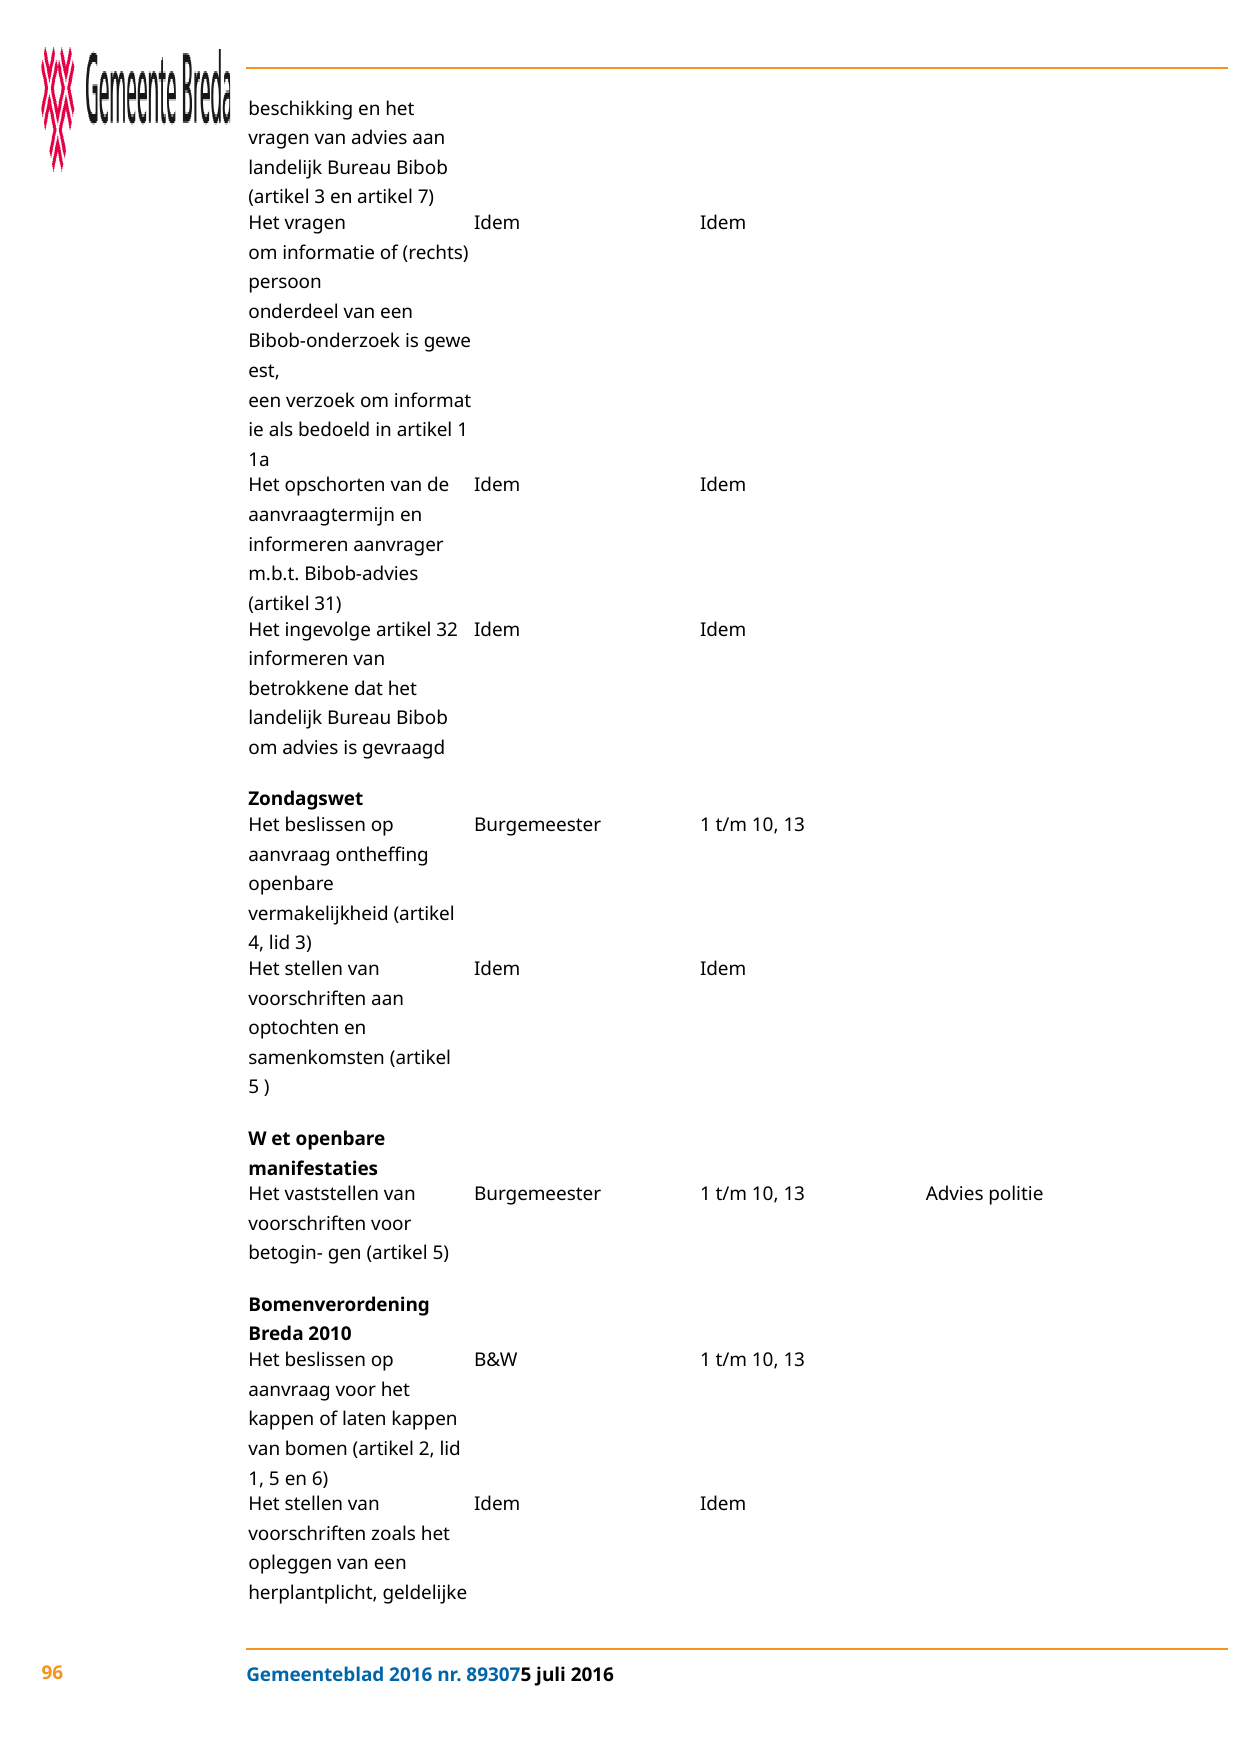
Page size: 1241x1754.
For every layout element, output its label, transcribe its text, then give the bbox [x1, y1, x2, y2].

table_cell Het vaststellen van voorschriften voor betogin- gen (artikel 5) [248, 1180, 474, 1265]
table_cell [926, 786, 1152, 811]
table_cell beschikking en het vragen van advies aan landelijk Bureau Bibob (artikel 3 en artikel 7) [248, 95, 474, 209]
table_cell [926, 472, 1152, 616]
table_cell [248, 1099, 474, 1125]
table_cell 1 t/m 10, 13 [700, 811, 926, 955]
table_cell [474, 760, 700, 786]
table_cell Het stellen van voorschriften aan optochten en samenkomsten (artikel 5 ) [248, 955, 474, 1099]
table_cell [700, 1125, 926, 1180]
table_cell [926, 1125, 1152, 1180]
table_cell [926, 616, 1152, 760]
table_cell [474, 1291, 700, 1346]
table_cell Het beslissen op aanvraag voor het kappen of laten kappen van bomen (artikel 2, lid 1, 5 en 6) [248, 1346, 474, 1490]
table_cell [474, 786, 700, 811]
table_cell [926, 1490, 1152, 1605]
table_cell Burgemeester [474, 1180, 700, 1265]
table_cell Idem [700, 472, 926, 616]
table_cell [474, 1099, 700, 1125]
table_cell Idem [474, 209, 700, 472]
table_cell Advies politie [926, 1180, 1152, 1265]
picture [41, 47, 231, 172]
table_cell Idem [474, 616, 700, 760]
table_cell B&W [474, 1346, 700, 1490]
table_cell Idem [474, 472, 700, 616]
table_cell [926, 955, 1152, 1099]
table_cell Het opschorten van de aanvraagtermijn en informeren aanvrager m.b.t. Bibob-advies (artikel 31) [248, 472, 474, 616]
table_cell Idem [474, 1490, 700, 1605]
table_cell [700, 1291, 926, 1346]
table_cell [926, 760, 1152, 786]
table_cell Burgemeester [474, 811, 700, 955]
table_cell W et openbare manifestaties [248, 1125, 474, 1180]
table_cell Bomenverordening Breda 2010 [248, 1291, 474, 1346]
table_cell Idem [700, 1490, 926, 1605]
table_cell [700, 1099, 926, 1125]
table_cell Het stellen van voorschriften zoals het opleggen van een herplantplicht, geldelijke [248, 1490, 474, 1605]
table_cell [700, 1265, 926, 1291]
table_cell Het beslissen op aanvraag ontheffing openbare vermakelijkheid (artikel 4, lid 3) [248, 811, 474, 955]
table_cell [474, 95, 700, 209]
table_cell 1 t/m 10, 13 [700, 1346, 926, 1490]
table_cell Het vragen om informatie of (rechts)persoon onderdeel van een Bibob-onderzoek is geweest, een verzoek om informatie als bedoeld in artikel 11a [248, 209, 474, 472]
table_cell [700, 786, 926, 811]
table_cell [248, 1265, 474, 1291]
table_cell [926, 1099, 1152, 1125]
table_cell Het ingevolge artikel 32 informeren van betrokkene dat het landelijk Bureau Bibob om advies is gevraagd [248, 616, 474, 760]
table_cell [474, 1265, 700, 1291]
table_cell Idem [700, 209, 926, 472]
table_cell [926, 209, 1152, 472]
table_cell Idem [700, 616, 926, 760]
table_cell [700, 760, 926, 786]
table_cell 1 t/m 10, 13 [700, 1180, 926, 1265]
table_cell [926, 1346, 1152, 1490]
table_cell [248, 760, 474, 786]
table_cell [926, 1291, 1152, 1346]
table_cell [474, 1125, 700, 1180]
table_cell [926, 1265, 1152, 1291]
table_cell [926, 811, 1152, 955]
table_cell Idem [474, 955, 700, 1099]
table_cell Idem [700, 955, 926, 1099]
table_cell [926, 95, 1152, 209]
table_cell Zondagswet [248, 786, 474, 811]
table_cell [700, 95, 926, 209]
